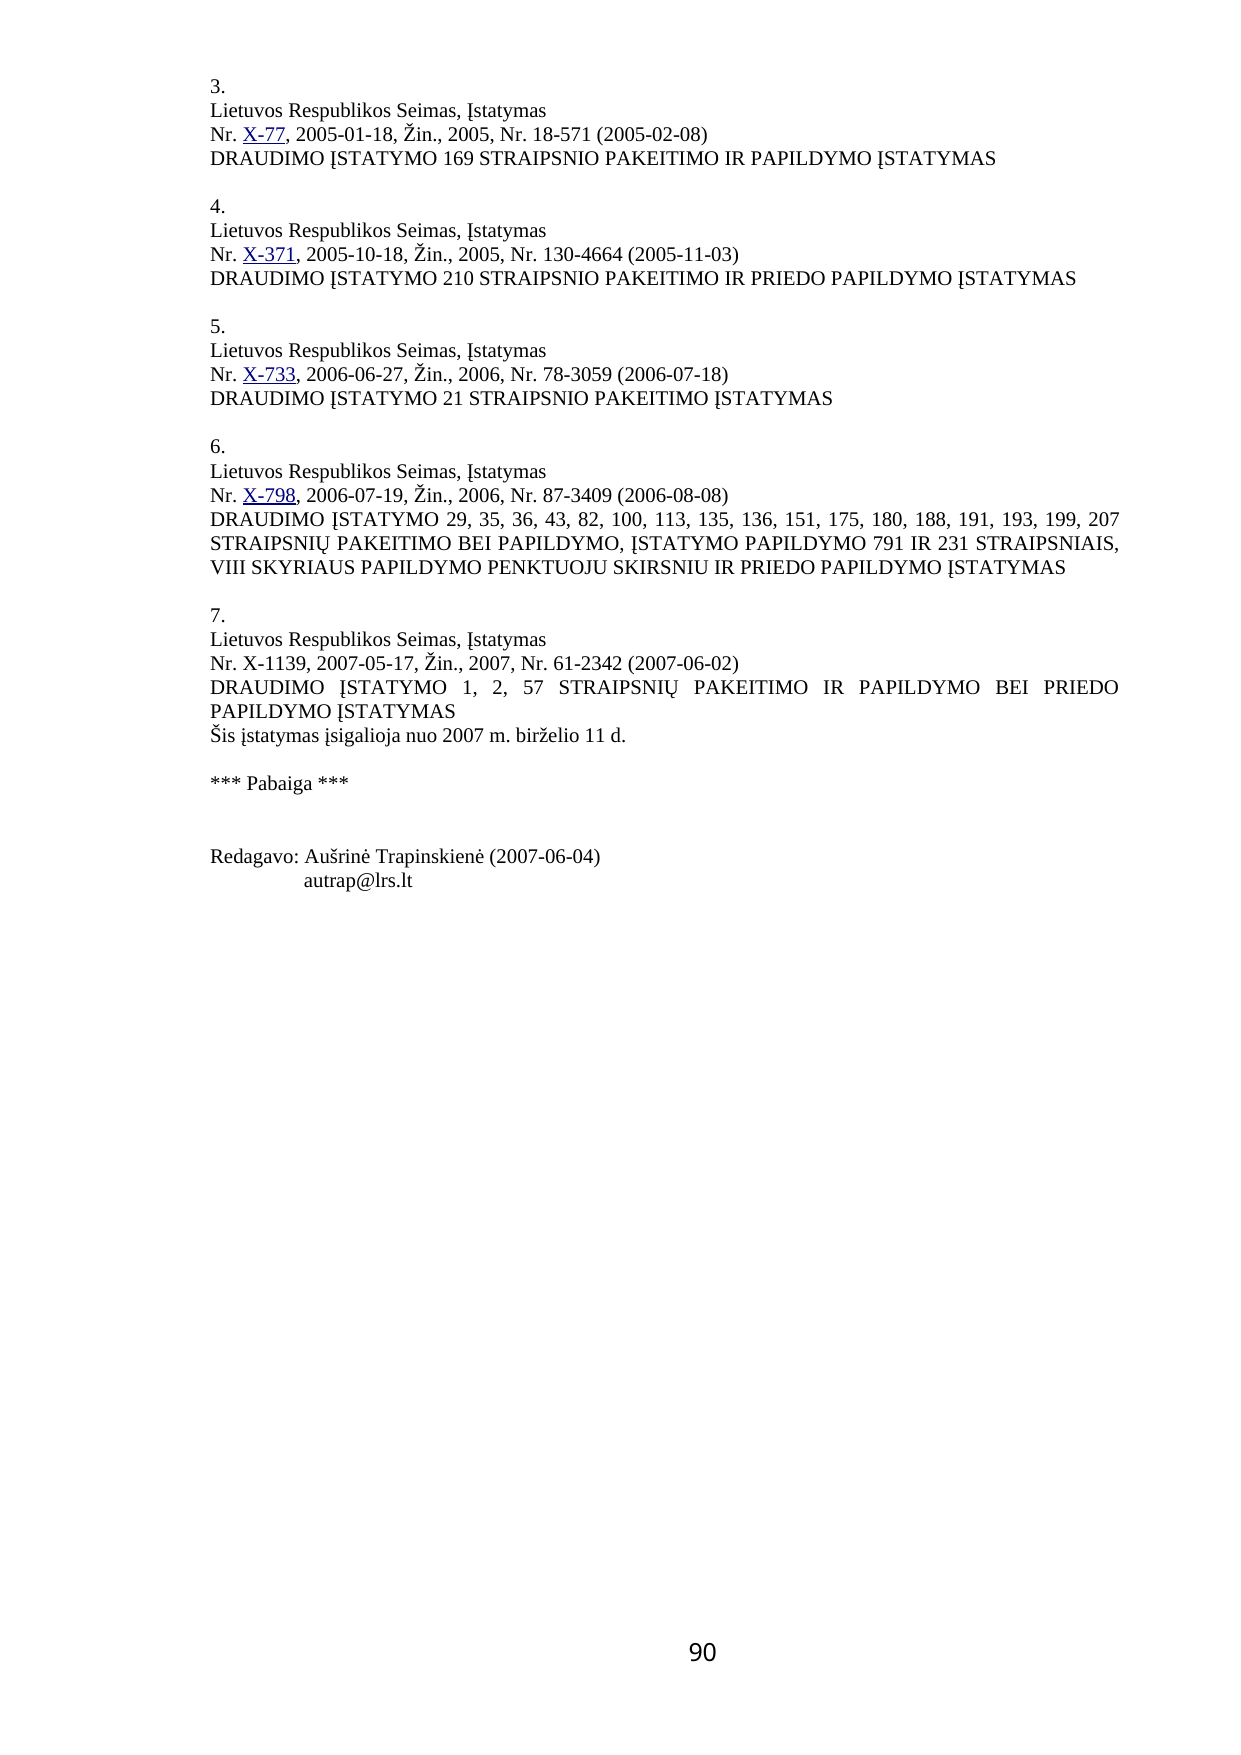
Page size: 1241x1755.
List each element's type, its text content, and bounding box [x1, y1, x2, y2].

text 5. [210, 314, 1120, 338]
text Nr. X-77, 2005-01-18, Žin., 2005, Nr. 18-571 (2005-02-08) [210, 122, 1120, 146]
text Lietuvos Respublikos Seimas, Įstatymas [210, 98, 1120, 122]
text 4. [210, 194, 1120, 218]
text DRAUDIMO ĮSTATYMO 1, 2, 57 STRAIPSNIŲ PAKEITIMO IR PAPILDYMO BEI PRIEDO PAPILDYMO ĮSTATYMAS [210, 675, 1120, 723]
text Lietuvos Respublikos Seimas, Įstatymas [210, 338, 1120, 362]
text Lietuvos Respublikos Seimas, Įstatymas [210, 218, 1120, 242]
text *** Pabaiga *** [210, 771, 1120, 795]
text 3. [210, 73, 1120, 98]
text Nr. X-798, 2006-07-19, Žin., 2006, Nr. 87-3409 (2006-08-08) [210, 483, 1120, 507]
text Nr. X-1139, 2007-05-17, Žin., 2007, Nr. 61-2342 (2007-06-02) [210, 651, 1120, 675]
text DRAUDIMO ĮSTATYMO 29, 35, 36, 43, 82, 100, 113, 135, 136, 151, 175, 180, 188, 191, 193, 199, 207 STRAIPSNIŲ PAKEITIMO BEI PAPILDYMO, ĮSTATYMO PAPILDYMO 791 IR 231 STRAIPSNIAIS, VIII SKYRIAUS PAPILDYMO PENKTUOJU SKIRSNIU IR PRIEDO PAPILDYMO ĮSTATYMAS [210, 507, 1120, 579]
text autrap@lrs.lt [210, 868, 1120, 892]
text DRAUDIMO ĮSTATYMO 21 STRAIPSNIO PAKEITIMO ĮSTATYMAS [210, 386, 1120, 410]
text Lietuvos Respublikos Seimas, Įstatymas [210, 458, 1120, 483]
text DRAUDIMO ĮSTATYMO 169 STRAIPSNIO PAKEITIMO IR PAPILDYMO ĮSTATYMAS [210, 146, 1120, 170]
text 6. [210, 434, 1120, 458]
text Nr. X-371, 2005-10-18, Žin., 2005, Nr. 130-4664 (2005-11-03) [210, 242, 1120, 266]
text Nr. X-733, 2006-06-27, Žin., 2006, Nr. 78-3059 (2006-07-18) [210, 362, 1120, 386]
text DRAUDIMO ĮSTATYMO 210 STRAIPSNIO PAKEITIMO IR PRIEDO PAPILDYMO ĮSTATYMAS [210, 266, 1120, 290]
text 7. [210, 603, 1120, 627]
text Šis įstatymas įsigalioja nuo 2007 m. birželio 11 d. [210, 723, 1120, 747]
text Redagavo: Aušrinė Trapinskienė (2007-06-04) [210, 843, 1120, 868]
text Lietuvos Respublikos Seimas, Įstatymas [210, 627, 1120, 651]
